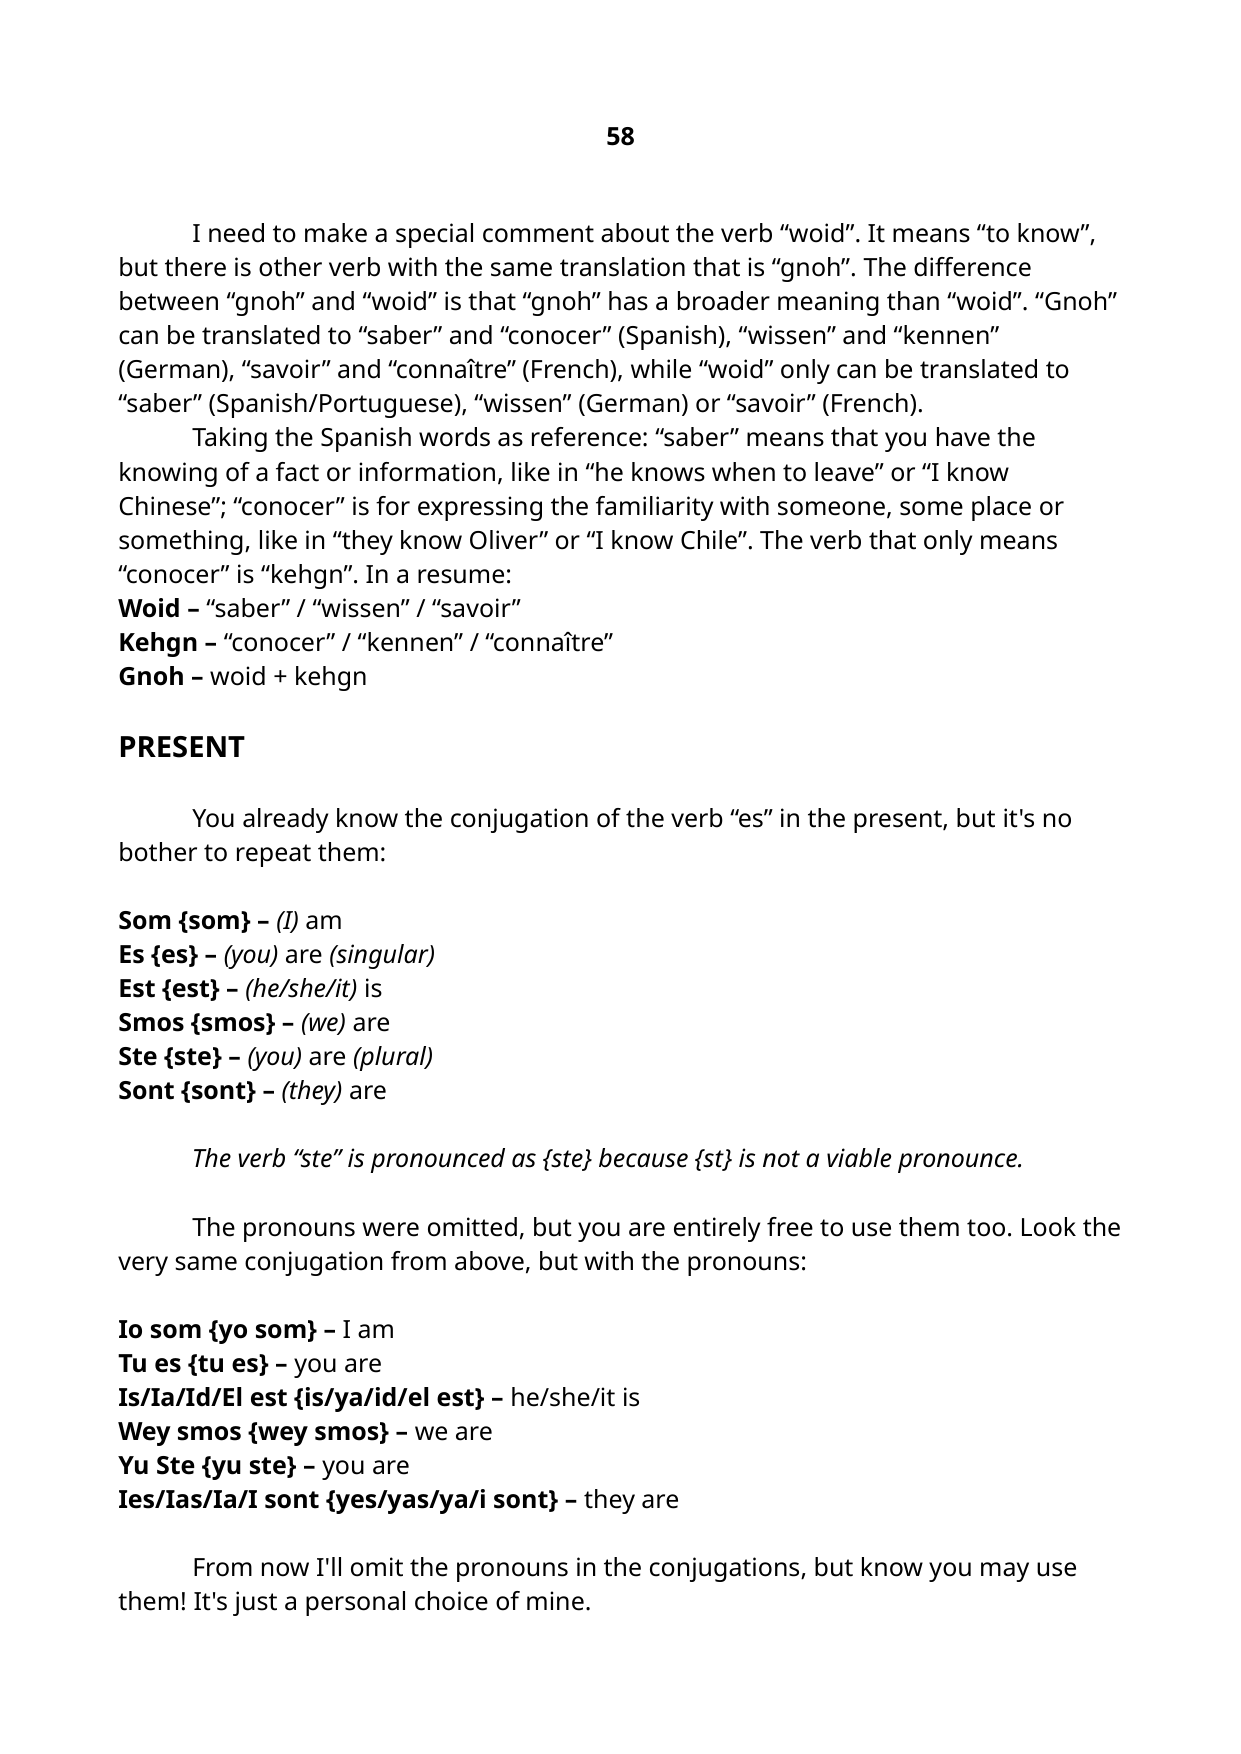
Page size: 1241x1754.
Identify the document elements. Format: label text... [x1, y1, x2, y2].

text You already know the conjugation of the verb “es” in the present, but it's no bother to repeat them: [118, 800, 1123, 868]
text The verb “ste” is pronounced as {ste} because {st} is not a viable pronounce. [192, 1141, 1123, 1175]
text Wey smos {wey smos} – we are [118, 1413, 1123, 1448]
text I need to make a special comment about the verb “woid”. It means “to know”, but there is other verb with the same translation that is “gnoh”. The difference between “gnoh” and “woid” is that “gnoh” has a broader meaning than “woid”. “Gnoh” can be translated to “saber” and “conocer” (Spanish), “wissen” and “kennen” (German), “savoir” and “connaître” (French), while “woid” only can be translated to “saber” (Spanish/Portuguese), “wissen” (German) or “savoir” (French). [118, 216, 1123, 420]
text The pronouns were omitted, but you are entirely free to use them too. Look the very same conjugation from above, but with the pronouns: [118, 1209, 1123, 1277]
text Taking the Spanish words as reference: “saber” means that you have the knowing of a fact or information, like in “he knows when to leave” or “I know Chinese”; “conocer” is for expressing the familiarity with someone, some place or something, like in “they know Oliver” or “I know Chile”. The verb that only means “conocer” is “kehgn”. In a resume: [118, 420, 1123, 590]
text Es {es} – (you) are (singular) [118, 937, 1123, 971]
text Sont {sont} – (they) are [118, 1073, 1123, 1107]
text Yu Ste {yu ste} – you are [118, 1448, 1123, 1482]
text Woid – “saber” / “wissen” / “savoir” [118, 590, 1123, 624]
subtitle PRESENT [118, 727, 1123, 766]
text Io som {yo som} – I am [118, 1311, 1123, 1345]
text Is/Ia/Id/El est {is/ya/id/el est} – he/she/it is [118, 1379, 1123, 1413]
text Tu es {tu es} – you are [118, 1345, 1123, 1379]
text Ste {ste} – (you) are (plural) [118, 1039, 1123, 1073]
text Ies/Ias/Ia/I sont {yes/yas/ya/i sont} – they are [118, 1482, 1123, 1516]
text Est {est} – (he/she/it) is [118, 971, 1123, 1005]
text Som {som} – (I) am [118, 903, 1123, 937]
text Smos {smos} – (we) are [118, 1005, 1123, 1039]
text From now I'll omit the pronouns in the conjugations, but know you may use them! It's just a personal choice of mine. [118, 1550, 1123, 1618]
text Gnoh – woid + kehgn [118, 658, 1123, 693]
text Kehgn – “conocer” / “kennen” / “connaître” [118, 624, 1123, 658]
